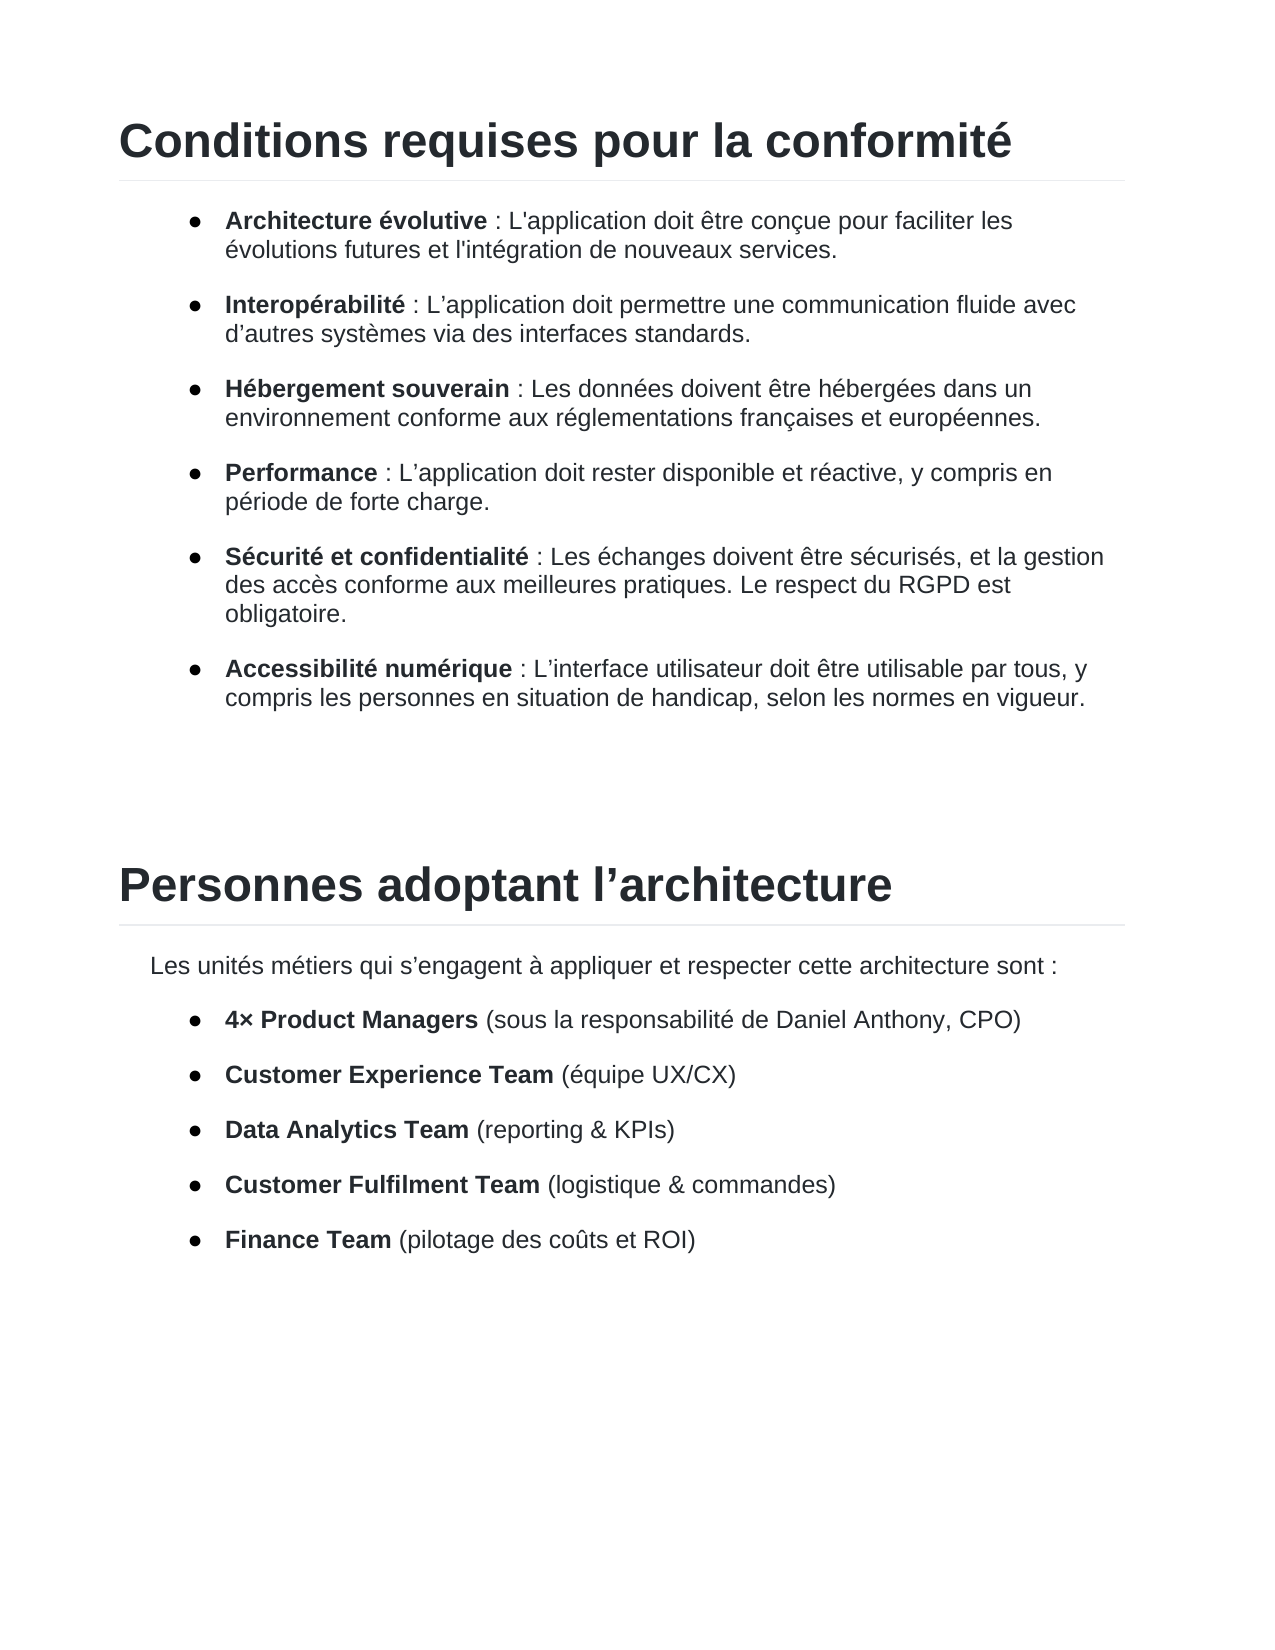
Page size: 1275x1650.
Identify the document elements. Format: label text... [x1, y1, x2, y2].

list Interopérabilité : L’application doit permettre une communication fluide avec d’autres systèmes via des interfaces standards. [187, 290, 1125, 374]
list Sécurité et confidentialité : Les échanges doivent être sécurisés, et la gestion des accès conforme aux meilleures pratiques. Le respect du RGPD est obligatoire. [187, 542, 1125, 654]
list Architecture évolutive : L'application doit être conçue pour faciliter les évolutions futures et l'intégration de nouveaux services. [187, 206, 1125, 290]
list Hébergement souverain : Les données doivent être hébergées dans un environnement conforme aux réglementations françaises et européennes. [187, 374, 1125, 458]
list Customer Fulfilment Team (logistique & commandes) [187, 1170, 1125, 1225]
list 4× Product Managers (sous la responsabilité de Daniel Anthony, CPO) [187, 1005, 1125, 1060]
subtitle Personnes adoptant l’architecture [119, 857, 1125, 924]
list Data Analytics Team (reporting & KPIs) [187, 1115, 1125, 1170]
list Performance : L’application doit rester disponible et réactive, y compris en période de forte charge. [187, 458, 1125, 542]
list Customer Experience Team (équipe UX/CX) [187, 1060, 1125, 1115]
list Accessibilité numérique : L’interface utilisateur doit être utilisable par tous, y compris les personnes en situation de handicap, selon les normes en vigueur. [187, 654, 1125, 712]
list Finance Team (pilotage des coûts et ROI) [187, 1225, 1125, 1280]
text Les unités métiers qui s’engagent à appliquer et respecter cette architecture sont : [150, 951, 1125, 980]
subtitle Conditions requises pour la conformité [119, 112, 1125, 180]
